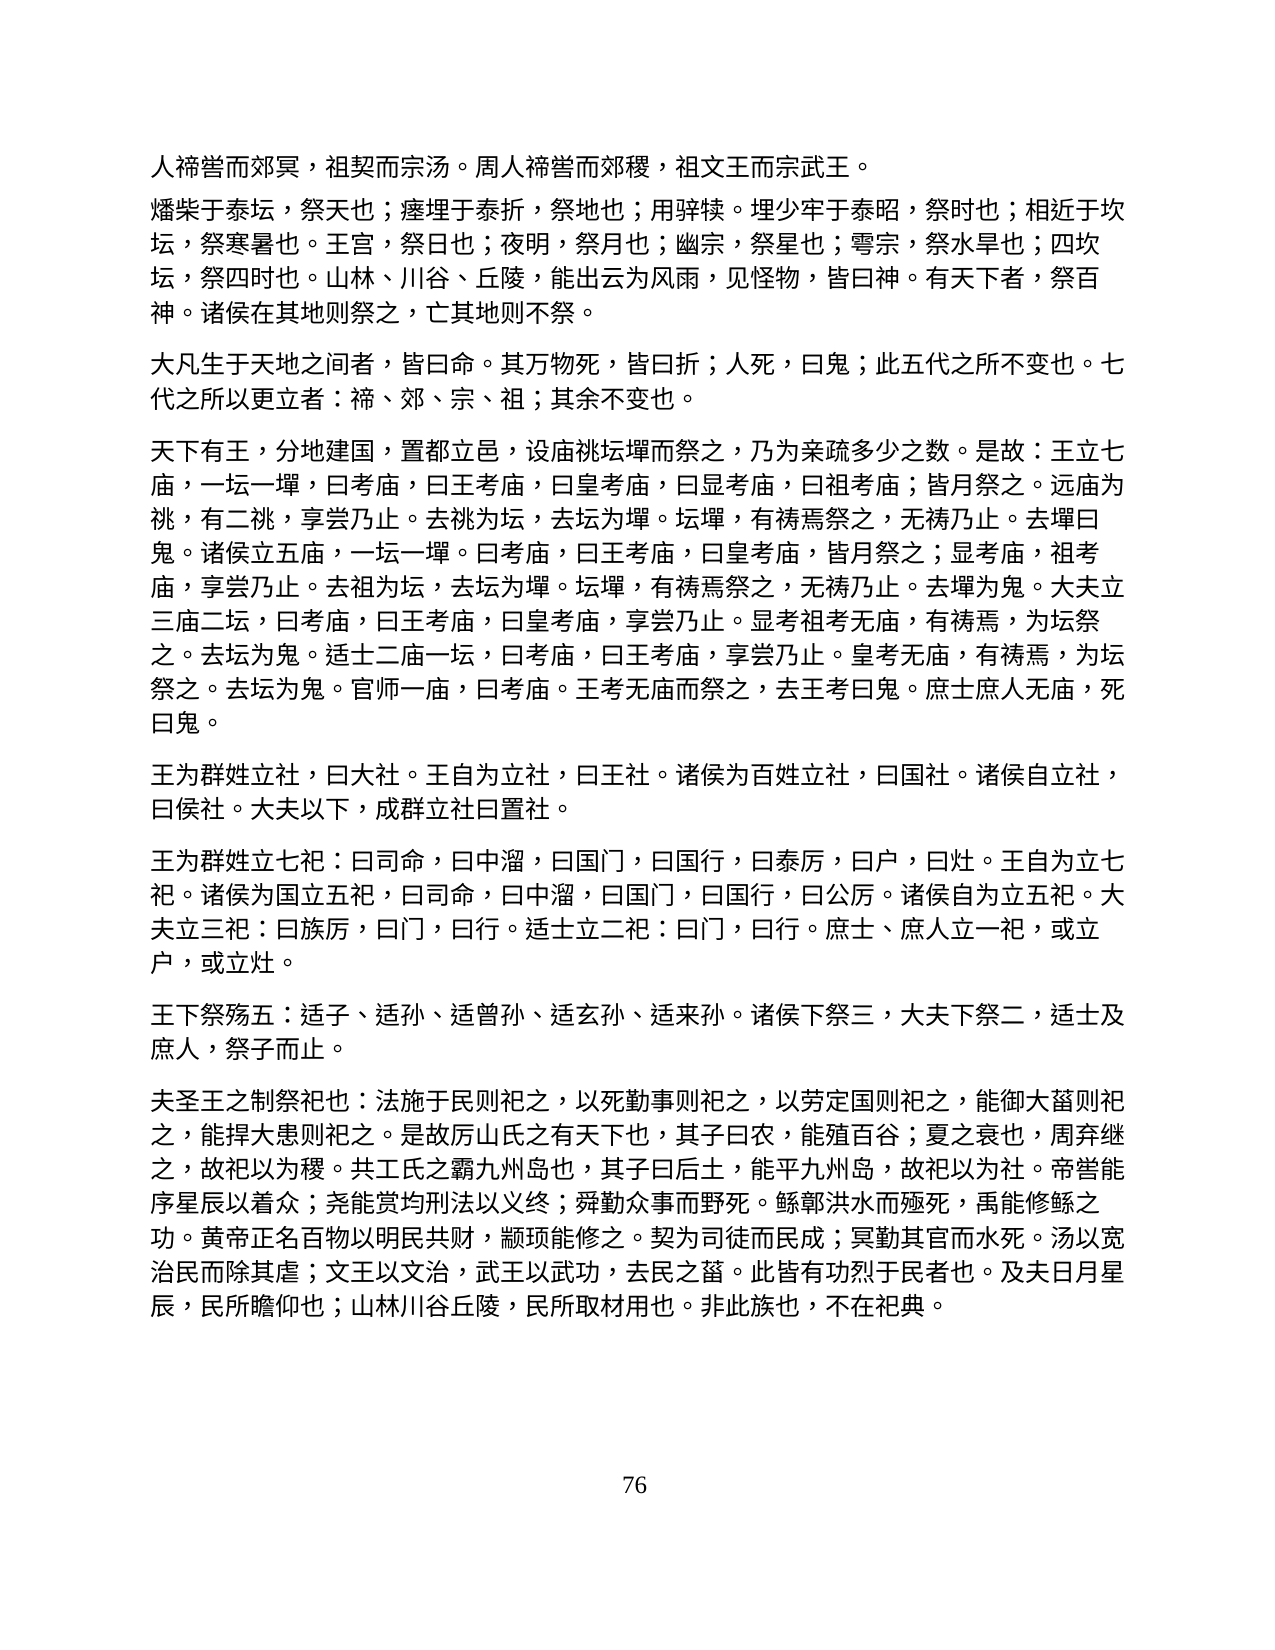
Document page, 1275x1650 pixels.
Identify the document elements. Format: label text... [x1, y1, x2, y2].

text 燔柴于泰坛，祭天也；瘗埋于泰折，祭地也；用骍犊。埋少牢于泰昭，祭时也；相近于坎坛，祭寒暑也。王宫，祭日也；夜明，祭月也；幽宗，祭星也；雩宗，祭水旱也；四坎坛，祭四时也。山林、川谷、丘陵，能出云为风雨，见怪物，皆曰神。有天下者，祭百神。诸侯在其地则祭之，亡其地则不祭。 [150, 193, 1125, 329]
text 王为群姓立七祀：曰司命，曰中溜，曰国门，曰国行，曰泰厉，曰户，曰灶。王自为立七祀。诸侯为国立五祀，曰司命，曰中溜，曰国门，曰国行，曰公厉。诸侯自为立五祀。大夫立三祀：曰族厉，曰门，曰行。适士立二祀：曰门，曰行。庶士、庶人立一祀，或立户，或立灶。 [150, 844, 1125, 980]
text 人禘喾而郊冥，祖契而宗汤。周人禘喾而郊稷，祖文王而宗武王。 [150, 150, 1125, 184]
text 天下有王，分地建国，置都立邑，设庙祧坛墠而祭之，乃为亲疏多少之数。是故：王立七庙，一坛一墠，曰考庙，曰王考庙，曰皇考庙，曰显考庙，曰祖考庙；皆月祭之。远庙为祧，有二祧，享尝乃止。去祧为坛，去坛为墠。坛墠，有祷焉祭之，无祷乃止。去墠曰鬼。诸侯立五庙，一坛一墠。曰考庙，曰王考庙，曰皇考庙，皆月祭之；显考庙，祖考庙，享尝乃止。去祖为坛，去坛为墠。坛墠，有祷焉祭之，无祷乃止。去墠为鬼。大夫立三庙二坛，曰考庙，曰王考庙，曰皇考庙，享尝乃止。显考祖考无庙，有祷焉，为坛祭之。去坛为鬼。适士二庙一坛，曰考庙，曰王考庙，享尝乃止。皇考无庙，有祷焉，为坛祭之。去坛为鬼。官师一庙，曰考庙。王考无庙而祭之，去王考曰鬼。庶士庶人无庙，死曰鬼。 [150, 433, 1125, 740]
text 王为群姓立社，曰大社。王自为立社，曰王社。诸侯为百姓立社，曰国社。诸侯自立社，曰侯社。大夫以下，成群立社曰置社。 [150, 758, 1125, 826]
text 夫圣王之制祭祀也：法施于民则祀之，以死勤事则祀之，以劳定国则祀之，能御大菑则祀之，能捍大患则祀之。是故厉山氏之有天下也，其子曰农，能殖百谷；夏之衰也，周弃继之，故祀以为稷。共工氏之霸九州岛也，其子曰后土，能平九州岛，故祀以为社。帝喾能序星辰以着众；尧能赏均刑法以义终；舜勤众事而野死。鲧鄣洪水而殛死，禹能修鲧之功。黄帝正名百物以明民共财，颛顼能修之。契为司徒而民成；冥勤其官而水死。汤以宽治民而除其虐；文王以文治，武王以武功，去民之菑。此皆有功烈于民者也。及夫日月星辰，民所瞻仰也；山林川谷丘陵，民所取材用也。非此族也，不在祀典。 [150, 1084, 1125, 1322]
text 王下祭殇五：适子、适孙、适曾孙、适玄孙、适来孙。诸侯下祭三，大夫下祭二，适士及庶人，祭子而止。 [150, 998, 1125, 1066]
text 大凡生于天地之间者，皆曰命。其万物死，皆曰折；人死，曰鬼；此五代之所不变也。七代之所以更立者：禘、郊、宗、祖；其余不变也。 [150, 347, 1125, 415]
